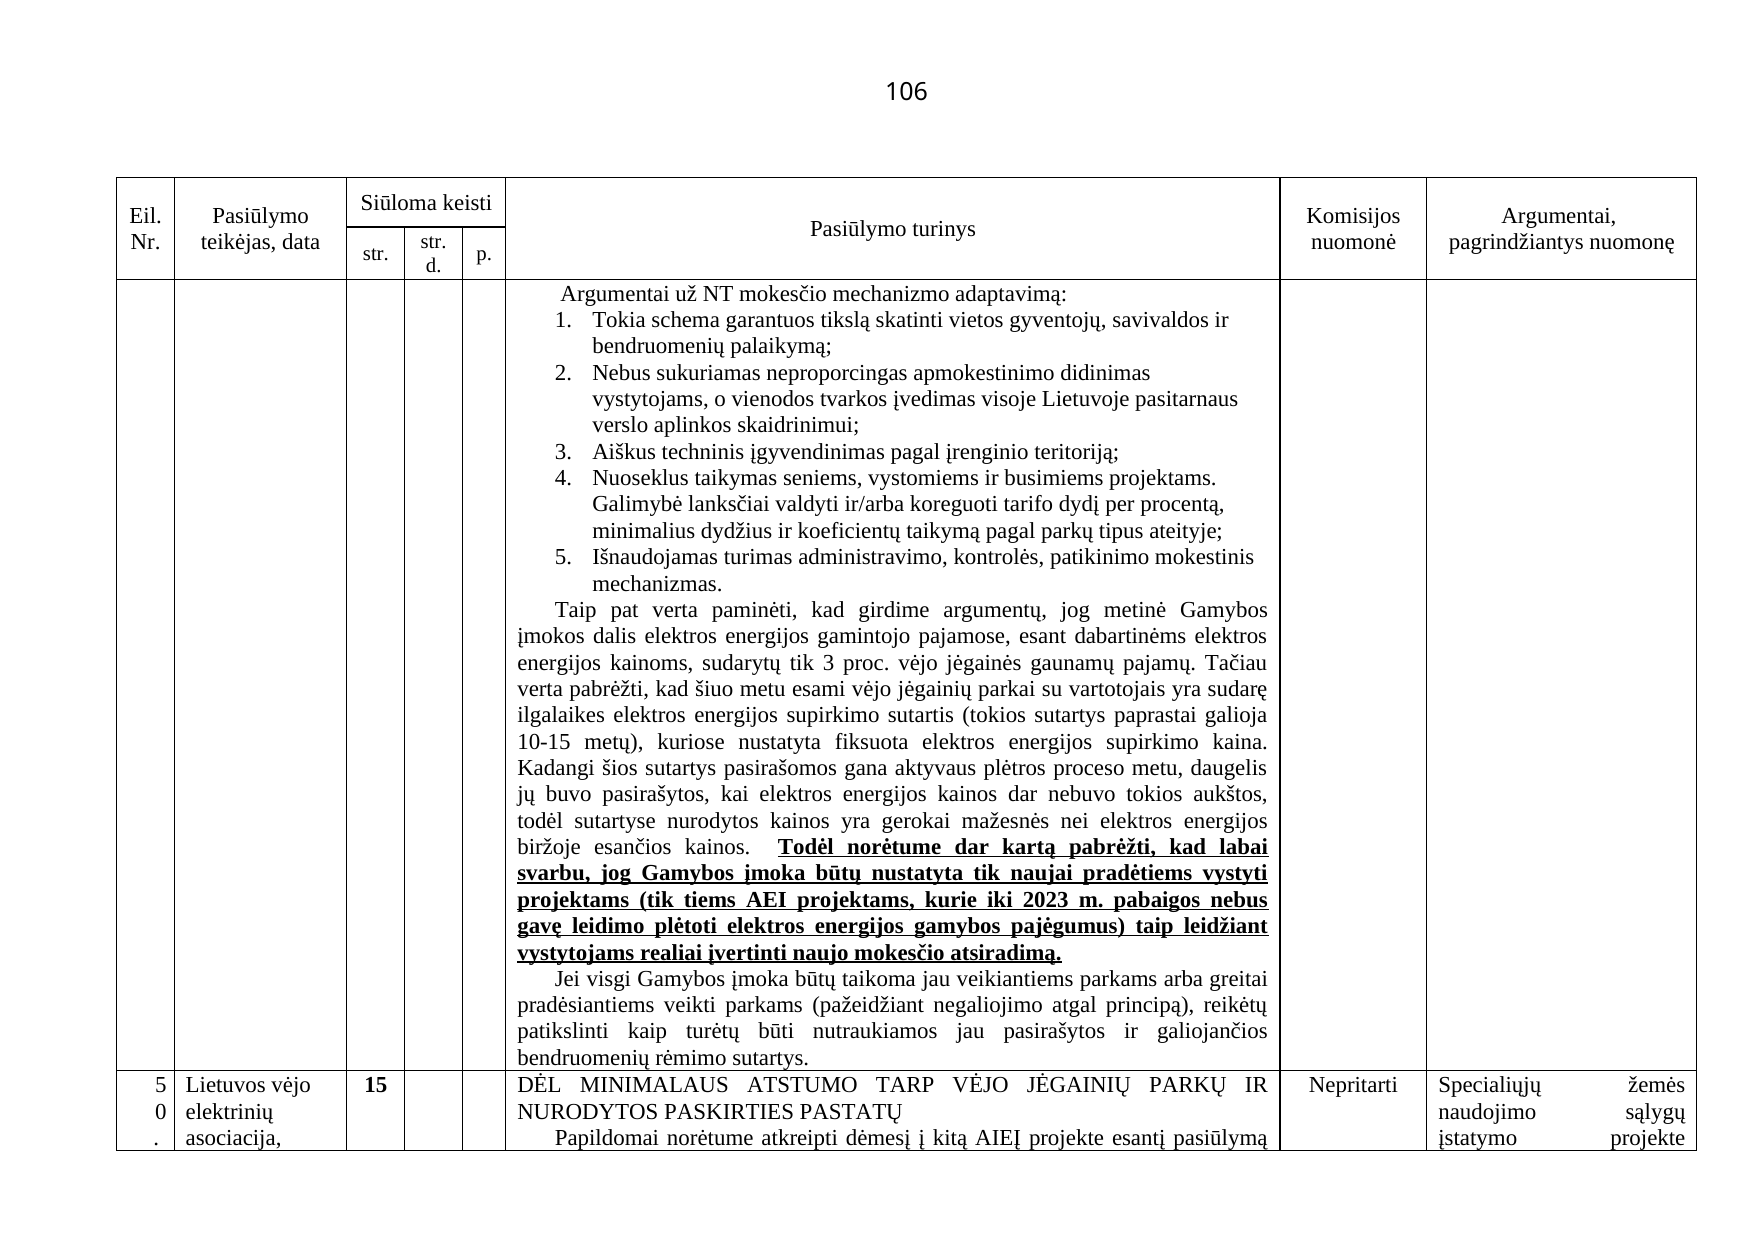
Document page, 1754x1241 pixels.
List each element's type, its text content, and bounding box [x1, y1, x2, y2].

table_cell 15 [347, 1071, 404, 1150]
table_header Eil. Nr. [117, 178, 174, 279]
table_cell [463, 1071, 505, 1150]
table_cell [117, 1071, 174, 1150]
table_cell [1281, 280, 1426, 1070]
table_cell Nepritarti [1281, 1071, 1426, 1150]
table_header Komisijos nuomonė [1281, 178, 1426, 279]
table_cell [405, 280, 462, 1070]
table_header Pasiūlymo teikėjas, data [175, 178, 346, 279]
table_cell [117, 280, 174, 1070]
table_cell str. [347, 228, 404, 279]
table_cell DĖL MINIMALAUS ATSTUMO TARP VĖJO JĖGAINIŲ PARKŲ IR NURODYTOS PASKIRTIES PASTATŲ Papildomai norėtume atkreipti dėmesį į kitą AIEĮ projekte esantį pasiūlymą [506, 1071, 1279, 1150]
table_cell p. [463, 228, 505, 279]
table_cell [347, 280, 404, 1070]
table_cell Argumentai už NT mokesčio mechanizmo adaptavimą: Tokia schema garantuos tikslą skatinti vietos gyventojų, savivaldos ir bendruomenių palaikymą; Nebus sukuriamas neproporcingas apmokestinimo didinimas vystytojams, o vienodos tvarkos įvedimas visoje Lietuvoje pasitarnaus verslo aplinkos skaidrinimui; Aiškus techninis įgyvendinimas pagal įrenginio teritoriją; Nuoseklus taikymas seniems, vystomiems ir busimiems projektams. Galimybė lanksčiai valdyti ir/arba koreguoti tarifo dydį per procentą, minimalius dydžius ir koeficientų taikymą pagal parkų tipus ateityje; Išnaudojamas turimas administravimo, kontrolės, patikinimo mokestinis mechanizmas. Taip pat verta paminėti, kad girdime argumentų, jog metinė Gamybos įmokos dalis elektros energijos gamintojo pajamose, esant dabartinėms elektros energijos kainoms, sudarytų tik 3 proc. vėjo jėgainės gaunamų pajamų. Tačiau verta pabrėžti, kad šiuo metu esami vėjo jėgainių parkai su vartotojais yra sudarę ilgalaikes elektros energijos supirkimo sutartis (tokios sutartys paprastai galioja 10-15 metų), kuriose nustatyta fiksuota elektros energijos supirkimo kaina. Kadangi šios sutartys pasirašomos gana aktyvaus plėtros proceso metu, daugelis jų buvo pasirašytos, kai elektros energijos kainos dar nebuvo tokios aukštos, todėl sutartyse nurodytos kainos yra gerokai mažesnės nei elektros energijos biržoje esančios kainos. Todėl norėtume dar kartą pabrėžti, kad labai svarbu, jog Gamybos įmoka būtų nustatyta tik naujai pradėtiems vystyti projektams (tik tiems AEI projektams, kurie iki 2023 m. pabaigos nebus gavę leidimo plėtoti elektros energijos gamybos pajėgumus) taip leidžiant vystytojams realiai įvertinti naujo mokesčio atsiradimą. Jei visgi Gamybos įmoka būtų taikoma jau veikiantiems parkams arba greitai pradėsiantiems veikti parkams (pažeidžiant negaliojimo atgal principą), reikėtų patikslinti kaip turėtų būti nutraukiamos jau pasirašytos ir galiojančios bendruomenių rėmimo sutartys. [506, 280, 1279, 1070]
table_header Argumentai, pagrindžiantys nuomonę [1427, 178, 1696, 279]
table_header Pasiūlymo turinys [506, 178, 1279, 279]
table_cell Lietuvos vėjo elektrinių asociacija, [175, 1071, 346, 1150]
table_cell [1427, 280, 1696, 1070]
table_cell str. d. [405, 228, 462, 279]
table_header Siūloma keisti [347, 178, 505, 226]
table_cell [405, 1071, 462, 1150]
table_cell Specialiųjų žemės naudojimo sąlygų įstatymo projekte [1427, 1071, 1696, 1150]
table_cell [463, 280, 505, 1070]
table_cell [175, 280, 346, 1070]
